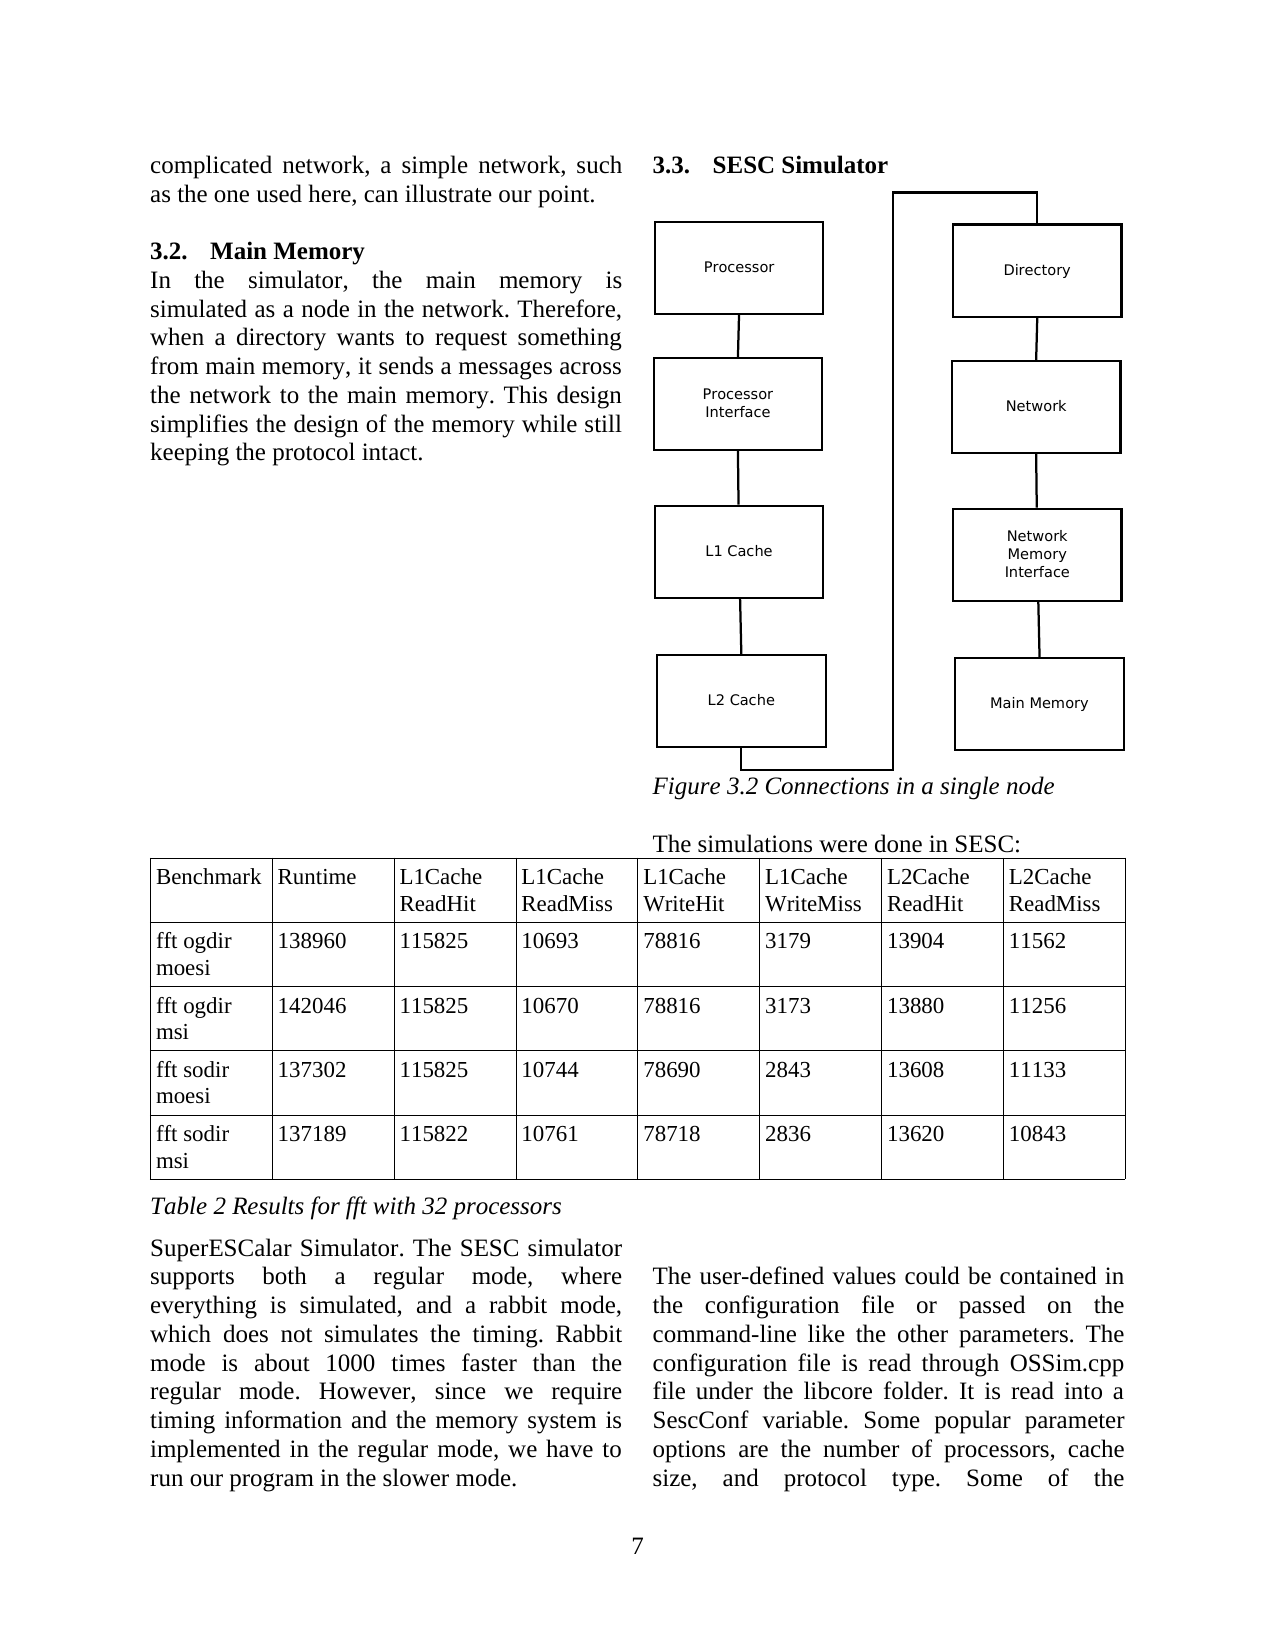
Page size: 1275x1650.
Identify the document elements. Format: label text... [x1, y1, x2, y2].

table_cell 10693 [517, 923, 637, 986]
table_cell 3179 [760, 923, 881, 986]
table_cell 11133 [1004, 1051, 1125, 1114]
subtitle Main Memory [150, 236, 622, 265]
table_cell 10744 [517, 1051, 637, 1114]
table_cell 137189 [273, 1116, 394, 1179]
table_cell 137302 [273, 1051, 394, 1114]
table_cell 78816 [638, 923, 759, 986]
table_cell fft sodir msi [151, 1116, 272, 1179]
table_cell 2836 [760, 1116, 881, 1179]
table_header L2Cache ReadMiss [1004, 859, 1125, 922]
table_cell fft ogdir msi [151, 987, 272, 1050]
table_cell 142046 [273, 987, 394, 1050]
table_cell 3173 [760, 987, 881, 1050]
text In the simulator, the main memory is simulated as a node in the network. Therefore, when a directory wants to request something from main memory, it sends a messages across the network to the main memory. This design simplifies the design of the memory while still keeping the protocol intact. [150, 265, 622, 466]
table_cell 11256 [1004, 987, 1125, 1050]
table_cell 78718 [638, 1116, 759, 1179]
text complicated network, a simple network, such as the one used here, can illustrate our point. [150, 150, 622, 207]
table_cell 11562 [1004, 923, 1125, 986]
table_cell 2843 [760, 1051, 881, 1114]
table_cell 78816 [638, 987, 759, 1050]
text Table 2 Results for fft with 32 processors [150, 1191, 1125, 1220]
table_cell 78690 [638, 1051, 759, 1114]
table_cell 115825 [395, 1051, 516, 1114]
table_cell 13608 [882, 1051, 1003, 1114]
table_cell 138960 [273, 923, 394, 986]
text Figure 3.2 Connections in a single node [652, 191, 1125, 800]
table_cell 10670 [517, 987, 637, 1050]
table_header L1Cache ReadHit [395, 859, 516, 922]
table_cell fft sodir moesi [151, 1051, 272, 1114]
table_header L1Cache ReadMiss [517, 859, 637, 922]
table_header L1Cache WriteHit [638, 859, 759, 922]
table_cell 115825 [395, 987, 516, 1050]
table_cell 115822 [395, 1116, 516, 1179]
table_cell 10843 [1004, 1116, 1125, 1179]
table_cell 13880 [882, 987, 1003, 1050]
table_cell 115825 [395, 923, 516, 986]
table_header L2Cache ReadHit [882, 859, 1003, 922]
table_header L1Cache WriteMiss [760, 859, 881, 922]
text SuperESCalar Simulator. The SESC simulator supports both a regular mode, where everything is simulated, and a rabbit mode, which does not simulates the timing. Rabbit mode is about 1000 times faster than the regular mode. However, since we require timing information and the memory system is implemented in the regular mode, we have to run our program in the slower mode. [150, 1233, 622, 1491]
text The user-defined values could be contained in the configuration file or passed on the command-line like the other parameters. The configuration file is read through OSSim.cpp file under the libcore folder. It is read into a SescConf variable. Some popular parameter options are the number of processors, cache size, and protocol type. Some of the [652, 1261, 1125, 1491]
table_cell 10761 [517, 1116, 637, 1179]
table_header Benchmark [151, 859, 272, 922]
table_cell fft ogdir moesi [151, 923, 272, 986]
text The simulations were done in SESC: [652, 829, 1125, 857]
table_cell 13904 [882, 923, 1003, 986]
subtitle SESC Simulator [652, 150, 1125, 179]
table_header Runtime [273, 859, 394, 922]
table_cell 13620 [882, 1116, 1003, 1179]
